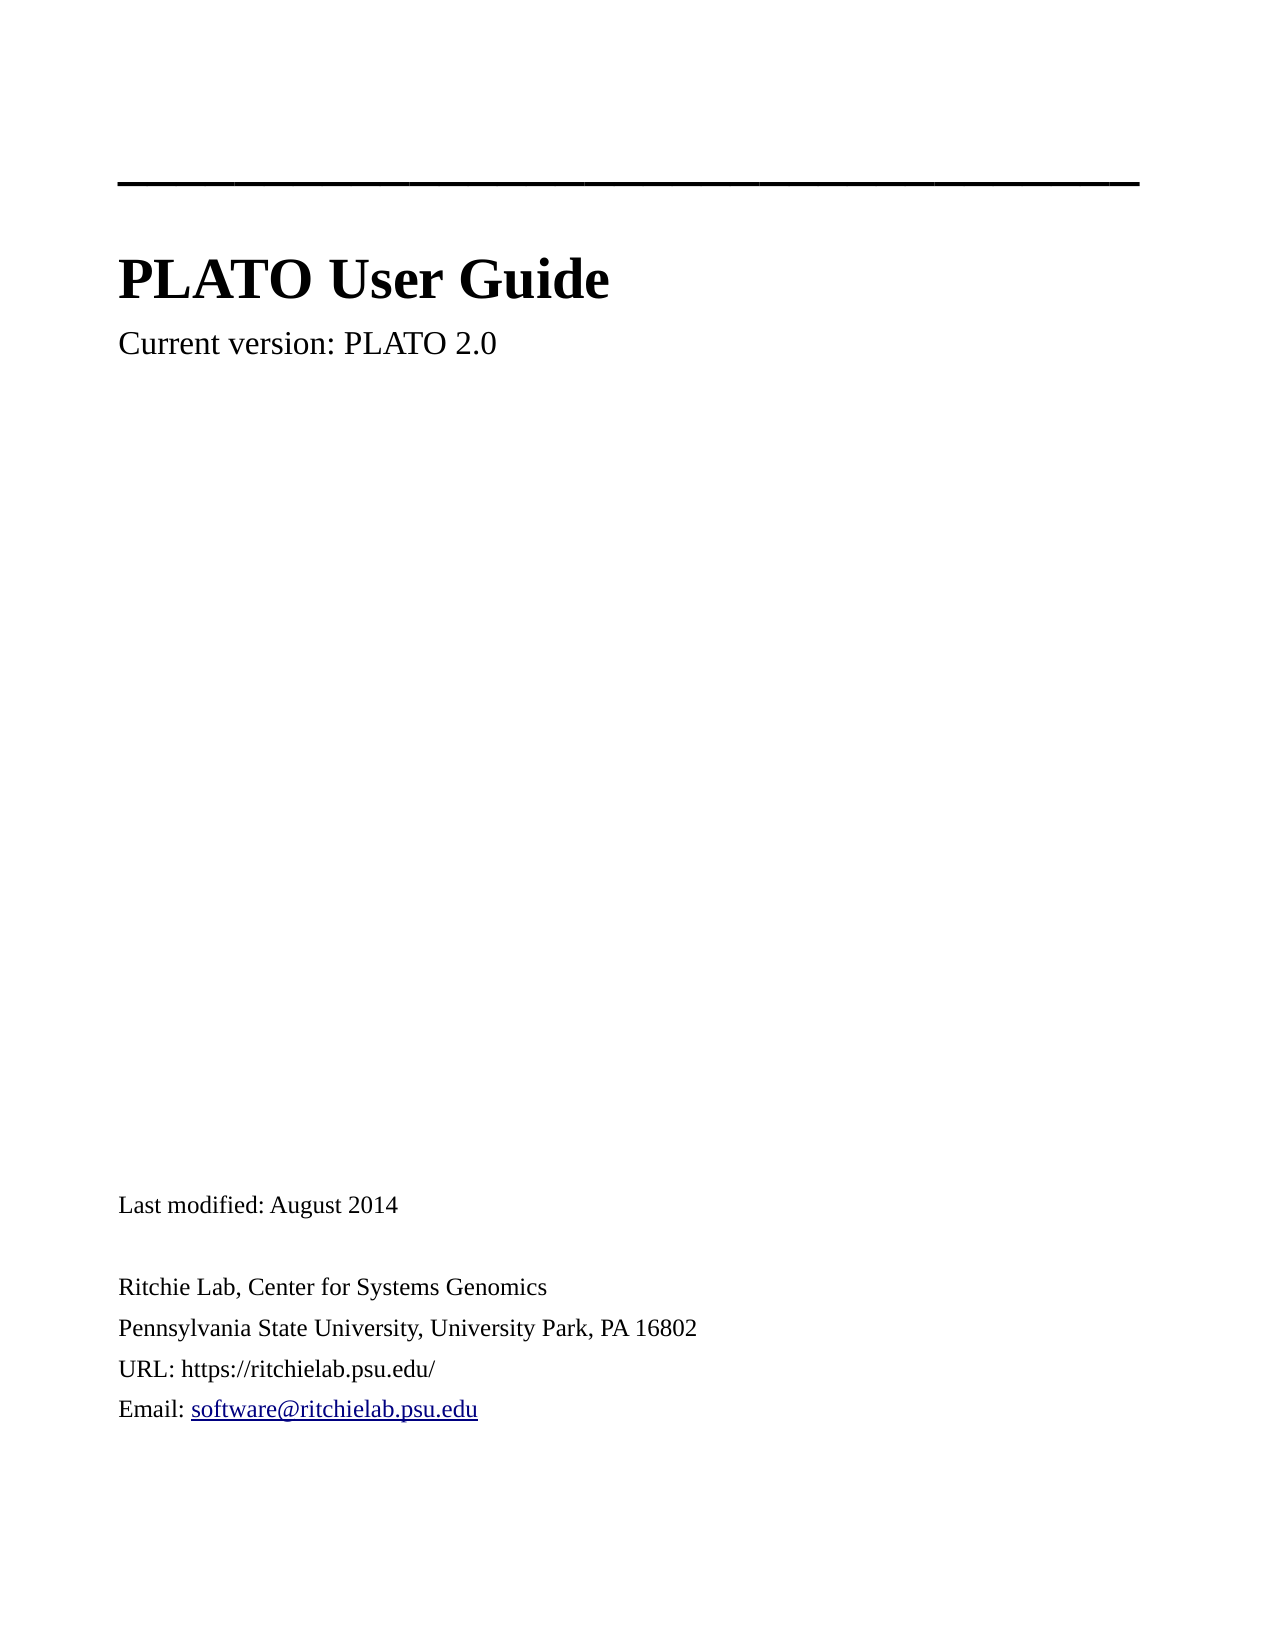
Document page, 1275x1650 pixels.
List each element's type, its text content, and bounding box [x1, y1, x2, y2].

text Pennsylvania State University, University Park, PA 16802 [118, 1313, 1157, 1342]
text Ritchie Lab, Center for Systems Genomics [118, 1272, 1157, 1301]
text Last modified: August 2014 [118, 1190, 1157, 1219]
text PLATO User Guide [118, 244, 1157, 311]
text ___________________________________ [118, 124, 1157, 191]
text Email: software@ritchielab.psu.edu [118, 1394, 1157, 1423]
text URL: https://ritchielab.psu.edu/ [118, 1354, 1157, 1382]
text Current version: PLATO 2.0 [118, 323, 1157, 362]
